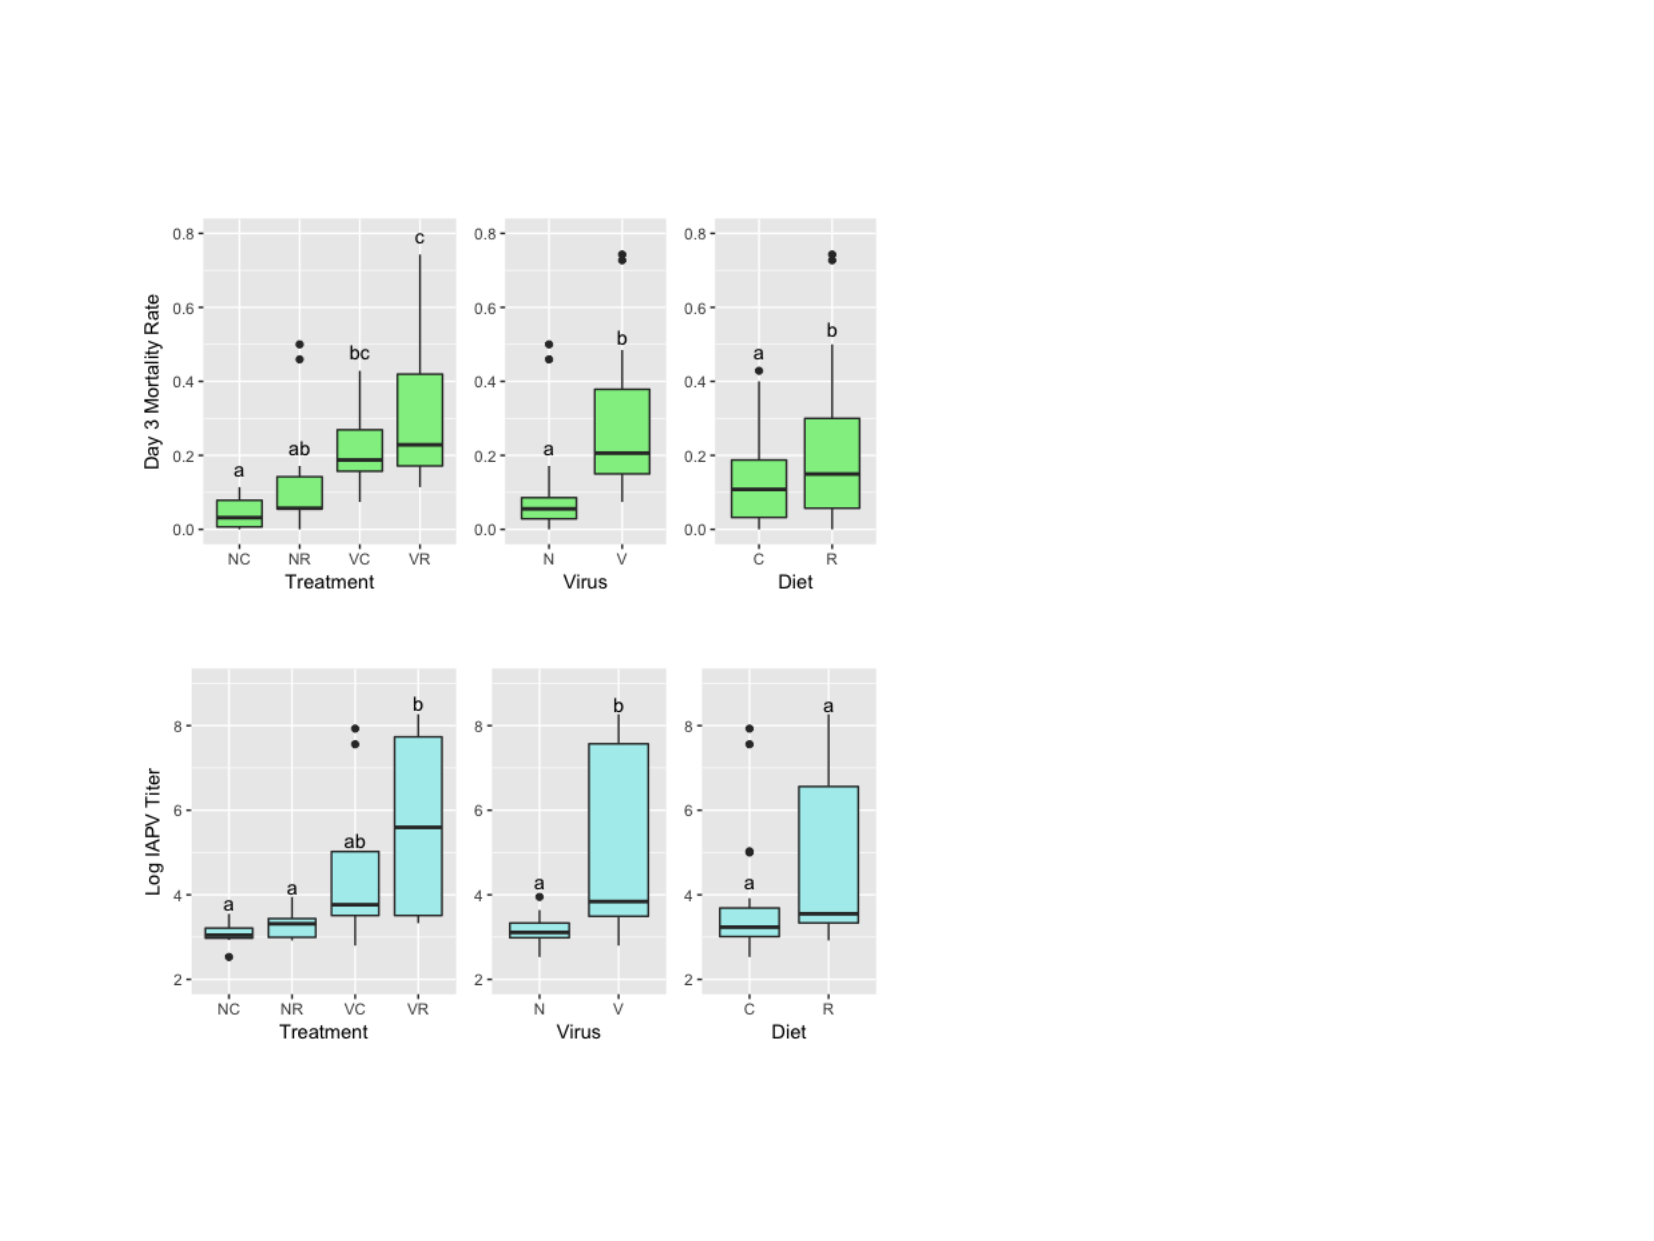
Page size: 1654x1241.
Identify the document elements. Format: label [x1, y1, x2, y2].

picture [136, 659, 886, 1048]
picture [135, 209, 886, 598]
